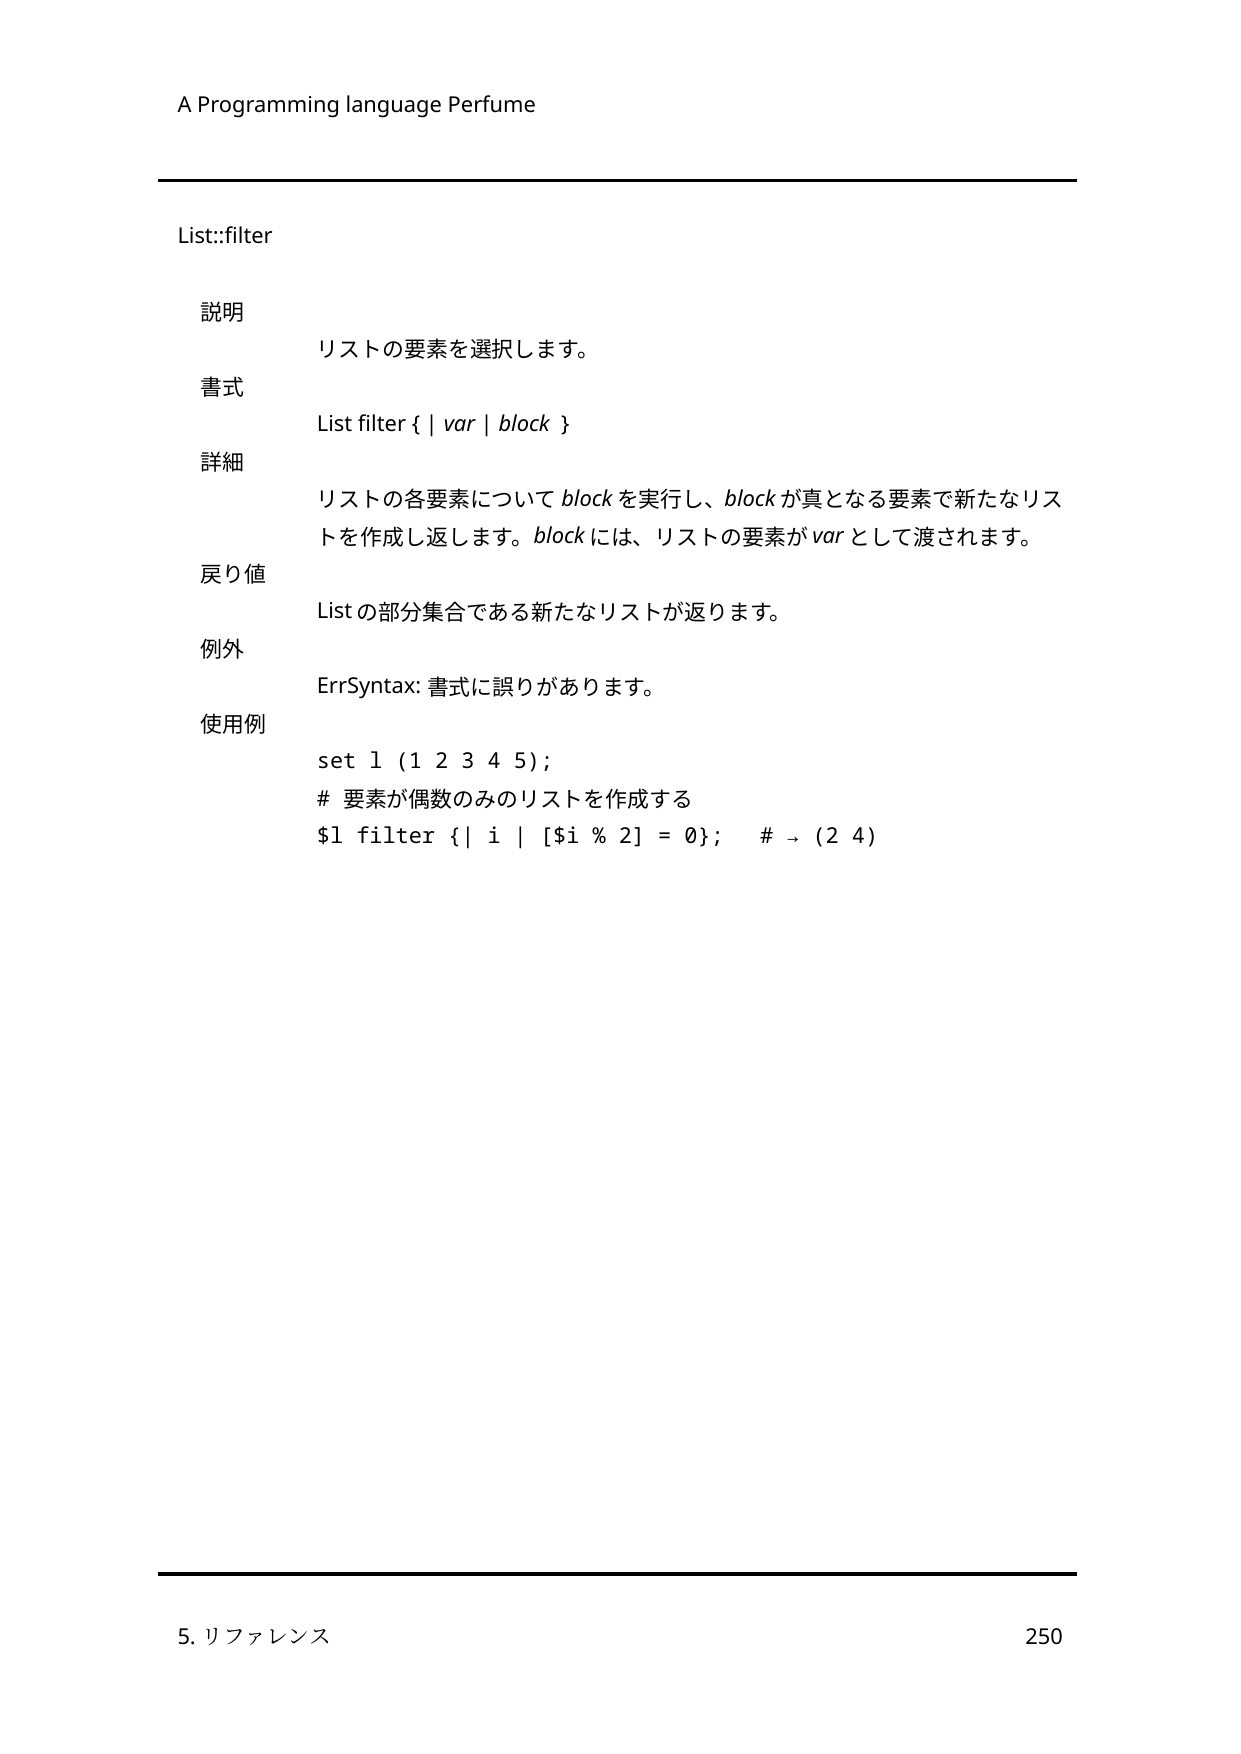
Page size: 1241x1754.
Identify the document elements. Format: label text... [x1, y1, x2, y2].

table_header リストの要素を選択します。 [317, 292, 1063, 367]
subtitle List::filter [177, 217, 1063, 254]
table_cell 詳細 [200, 442, 317, 554]
table_header 説明 [200, 292, 317, 367]
table_cell 使用例 [200, 704, 317, 854]
table_cell set l (1 2 3 4 5); # 要素が偶数のみのリストを作成する $l filter {| i | [$i % 2] = 0}; # → (2 4) [317, 704, 1063, 854]
table_cell Listの部分集合である新たなリストが返ります。 [317, 554, 1063, 629]
table_cell List filter { | var | block } [317, 367, 1063, 442]
table_cell ErrSyntax: 書式に誤りがあります。 [317, 629, 1063, 704]
table_cell 書式 [200, 367, 317, 442]
table_cell 戻り値 [200, 554, 317, 629]
table_cell リストの各要素についてblockを実行し、blockが真となる要素で新たなリストを作成し返します。blockには、リストの要素がvarとして渡されます。 [317, 442, 1063, 554]
table_cell 例外 [200, 629, 317, 704]
